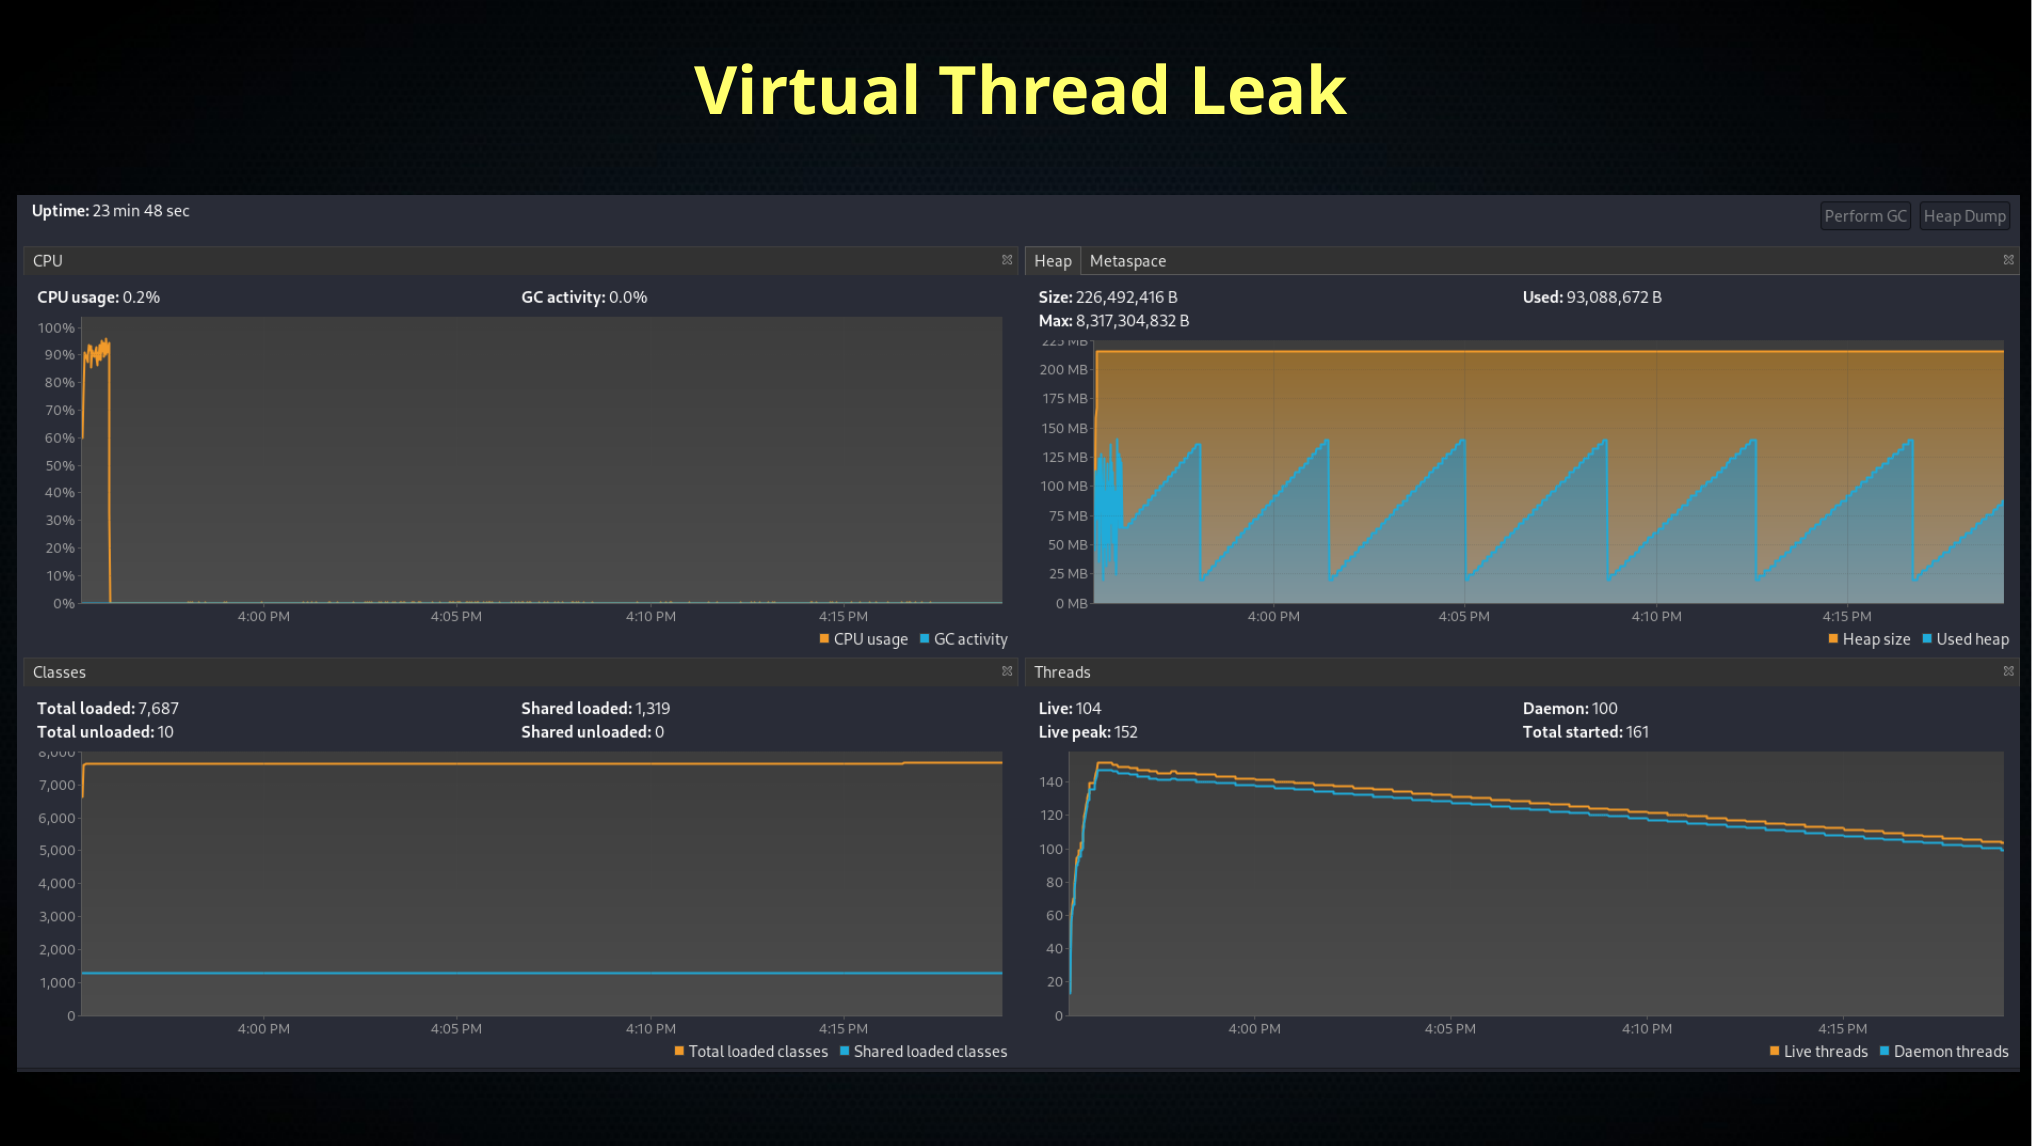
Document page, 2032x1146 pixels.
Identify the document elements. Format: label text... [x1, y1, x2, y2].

picture [0, 0, 2032, 1146]
text_box Virtual Thread Leak [11, 11, 2032, 166]
